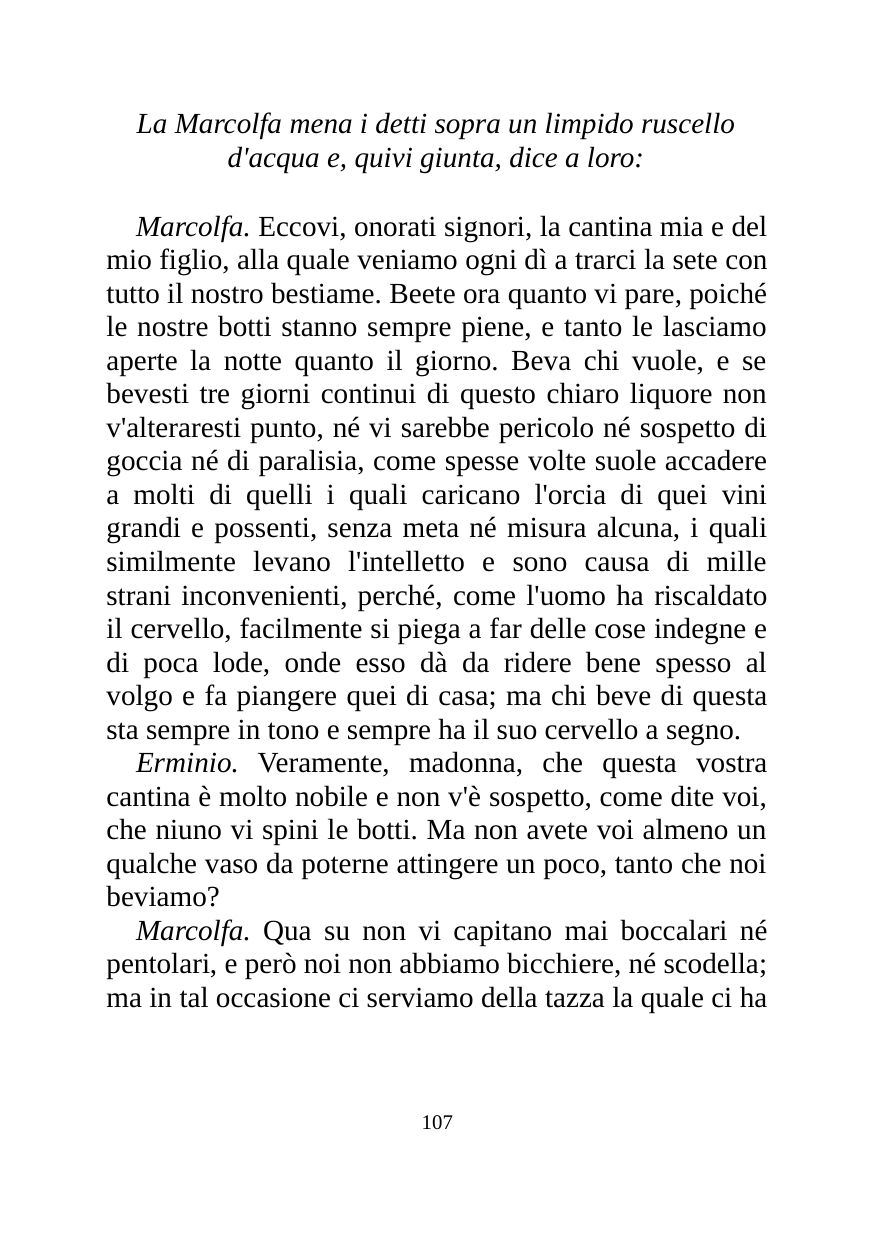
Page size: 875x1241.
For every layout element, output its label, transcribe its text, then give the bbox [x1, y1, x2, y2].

text Marcolfa. Qua su non vi capitano mai boccalari né pentolari, e però noi non abbiamo bicchiere, né scodella; ma in tal occasione ci serviamo della tazza la quale ci ha [106, 913, 768, 1014]
text Erminio. Veramente, madonna, che questa vostra cantina è molto nobile e non v'è sospetto, come dite voi, che niuno vi spini le botti. Ma non avete voi almeno un qualche vaso da poterne attingere un poco, tanto che noi beviamo? [106, 745, 768, 913]
text Marcolfa. Eccovi, onorati signori, la cantina mia e del mio figlio, alla quale veniamo ogni dì a trarci la sete con tutto il nostro bestiame. Beete ora quanto vi pare, poiché le nostre botti stanno sempre piene, e tanto le lasciamo aperte la notte quanto il giorno. Beva chi vuole, e se bevesti tre giorni continui di questo chiaro liquore non v'alteraresti punto, né vi sarebbe pericolo né sospetto di goccia né di paralisia, come spesse volte suole accadere a molti di quelli i quali caricano l'orcia di quei vini grandi e possenti, senza meta né misura alcuna, i quali similmente levano l'intelletto e sono causa di mille strani inconvenienti, perché, come l'uomo ha riscaldato il cervello, facilmente si piega a far delle cose indegne e di poca lode, onde esso dà da ridere bene spesso al volgo e fa piangere quei di casa; ma chi beve di questa sta sempre in tono e sempre ha il suo cervello a segno. [106, 209, 768, 745]
subtitle La Marcolfa mena i detti sopra un limpido ruscello d'acqua e, quivi giunta, dice a loro: [106, 106, 768, 173]
